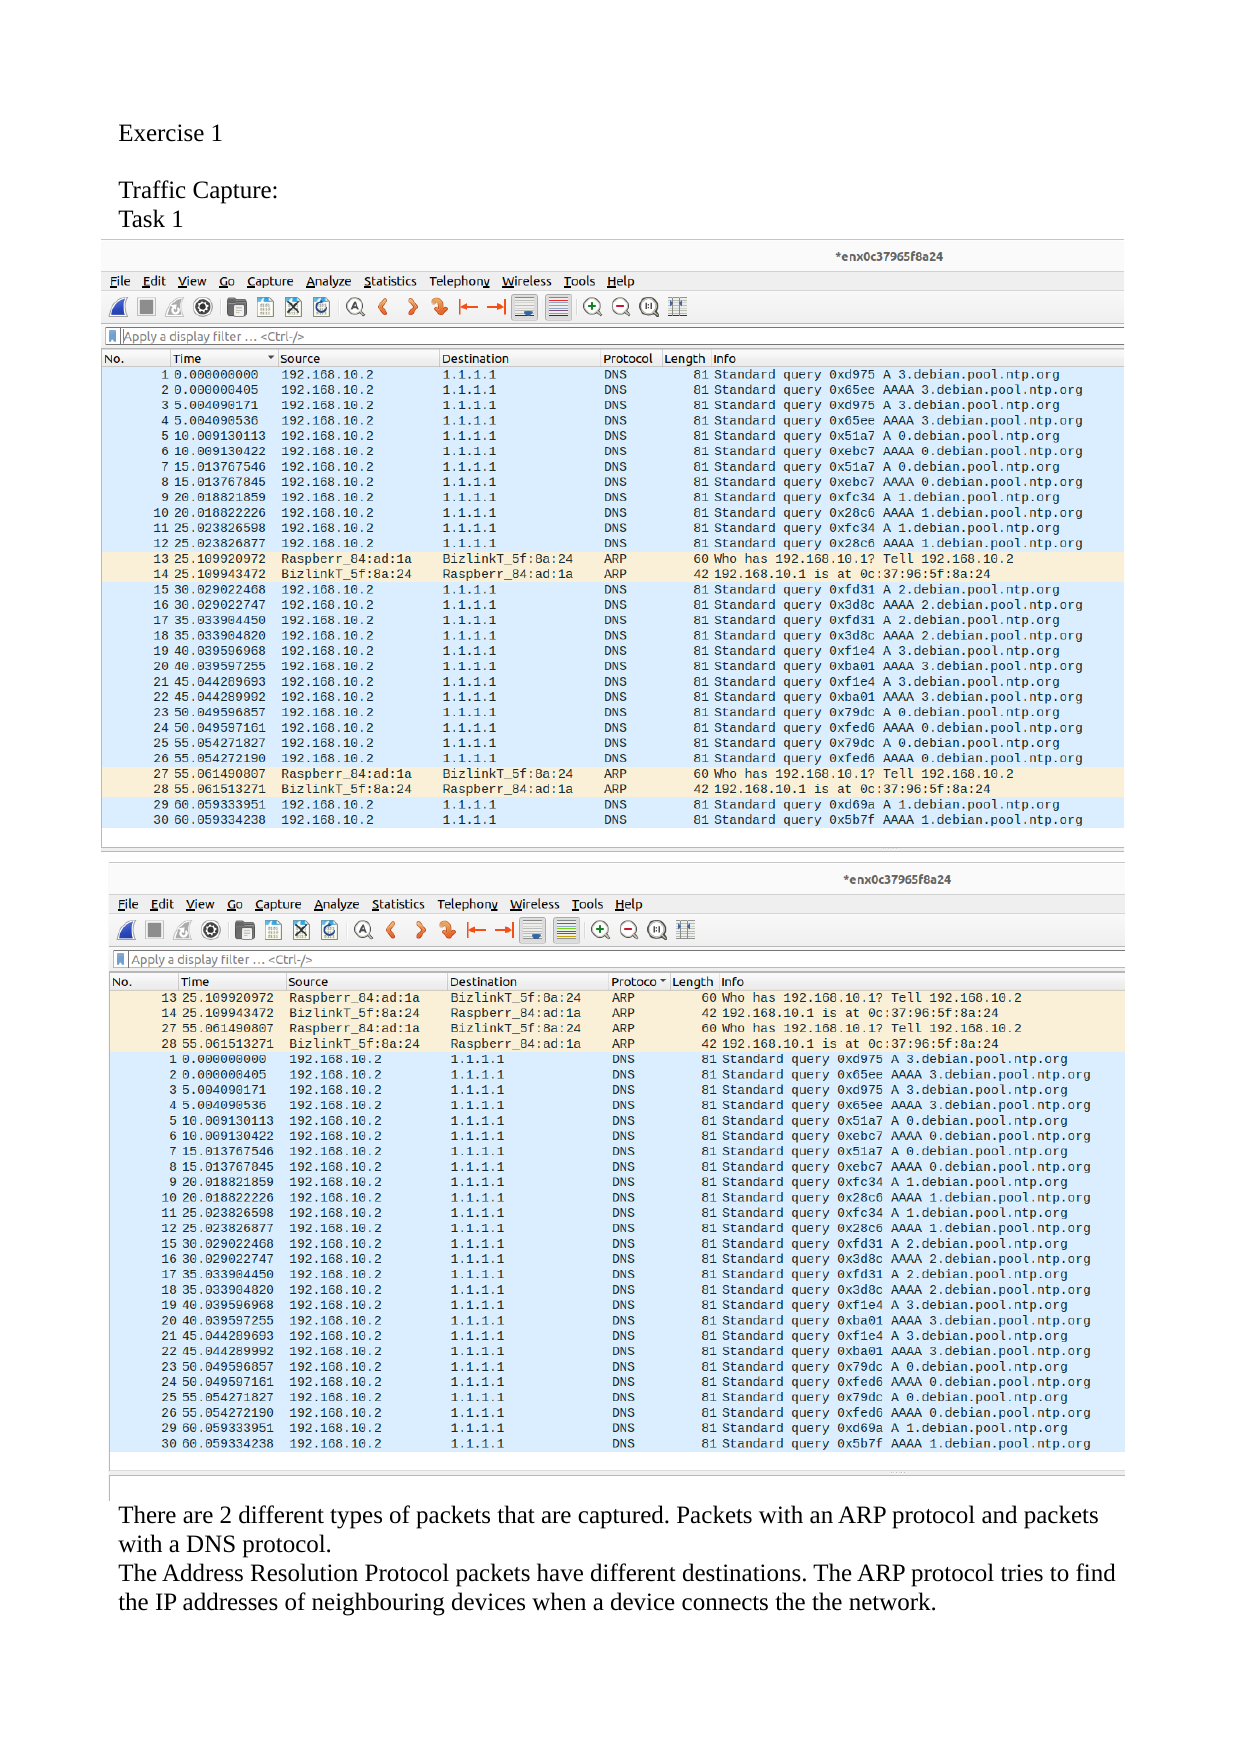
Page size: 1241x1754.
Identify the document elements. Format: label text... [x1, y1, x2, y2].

text The Address Resolution Protocol packets have different destinations. The ARP protocol tries to find the IP addresses of neighbouring devices when a device connects the the network. [118, 1558, 1122, 1616]
text Exercise 1 [118, 118, 1122, 147]
text Task 1 [118, 204, 1122, 233]
text There are 2 different types of packets that are captured. Packets with an ARP protocol and packets with a DNS protocol. [118, 233, 1122, 1558]
text Traffic Capture: [118, 176, 1122, 204]
